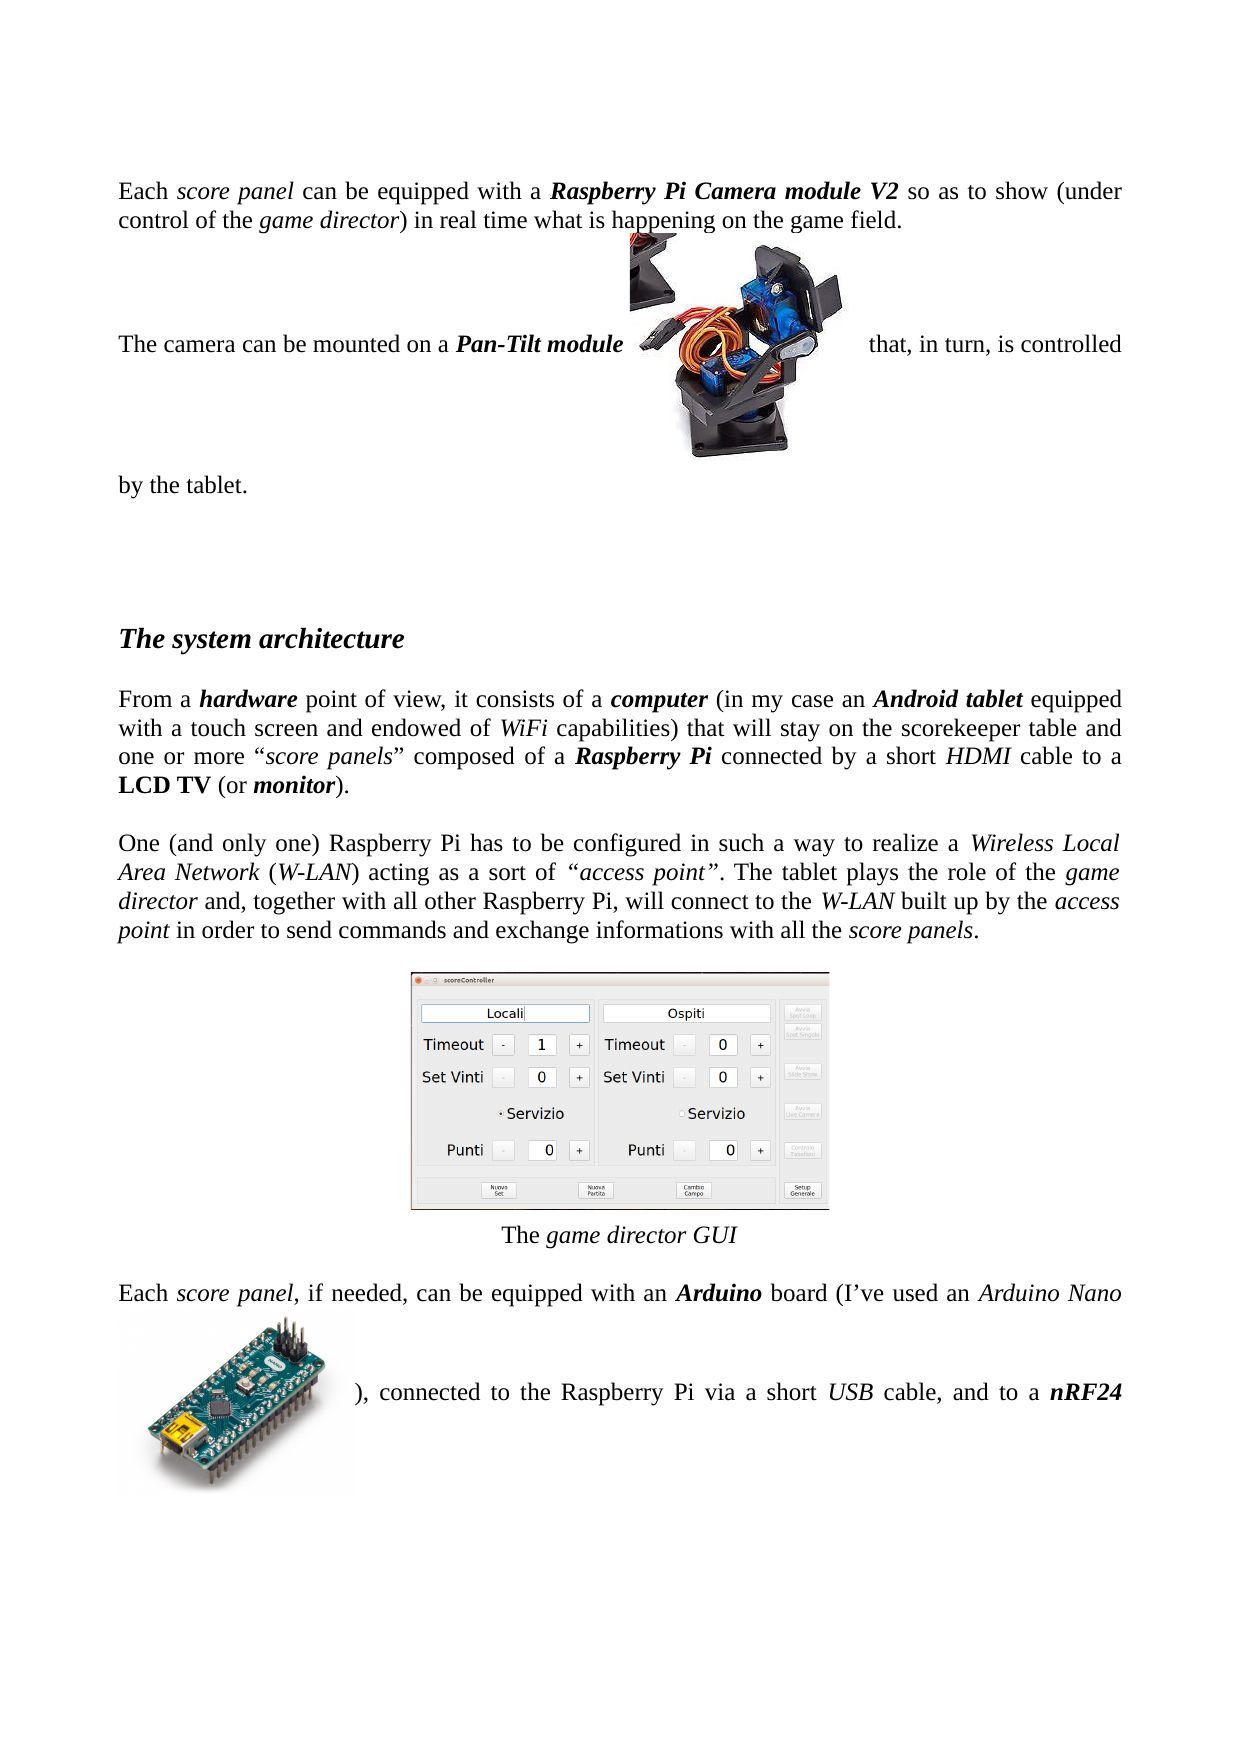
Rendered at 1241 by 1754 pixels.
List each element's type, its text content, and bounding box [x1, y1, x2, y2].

picture [410, 972, 830, 1210]
text From a hardware point of view, it consists of a computer (in my case an Android tablet equipped with a touch screen and endowed of WiFi capabilities) that will stay on the scorekeeper table and one or more “score panels” composed of a Raspberry Pi connected by a short HDMI cable to a LCD TV (or monitor). [118, 684, 1122, 799]
text The game director GUI [118, 1220, 1122, 1249]
picture [629, 233, 863, 471]
text The system architecture [118, 621, 1122, 654]
text Each score panel can be equipped with a Raspberry Pi Camera module V2 so as to show (under control of the game director) in real time what is happening on the game field. [118, 176, 1122, 234]
picture [118, 1307, 355, 1495]
text Each score panel, if needed, can be equipped with an Arduino board (I’ve used an Arduino Nano ), connected to the Raspberry Pi via a short USB cable, and to a nRF24 [118, 1278, 1122, 1494]
text One (and only one) Raspberry Pi has to be configured in such a way to realize a Wireless Local Area Network (W-LAN) acting as a sort of “access point”. The tablet plays the role of the game director and, together with all other Raspberry Pi, will connect to the W-LAN built up by the access point in order to send commands and exchange informations with all the score panels. [118, 828, 1122, 943]
text The camera can be mounted on a Pan-Tilt module that, in turn, is controlled by the tablet. [118, 234, 1122, 499]
